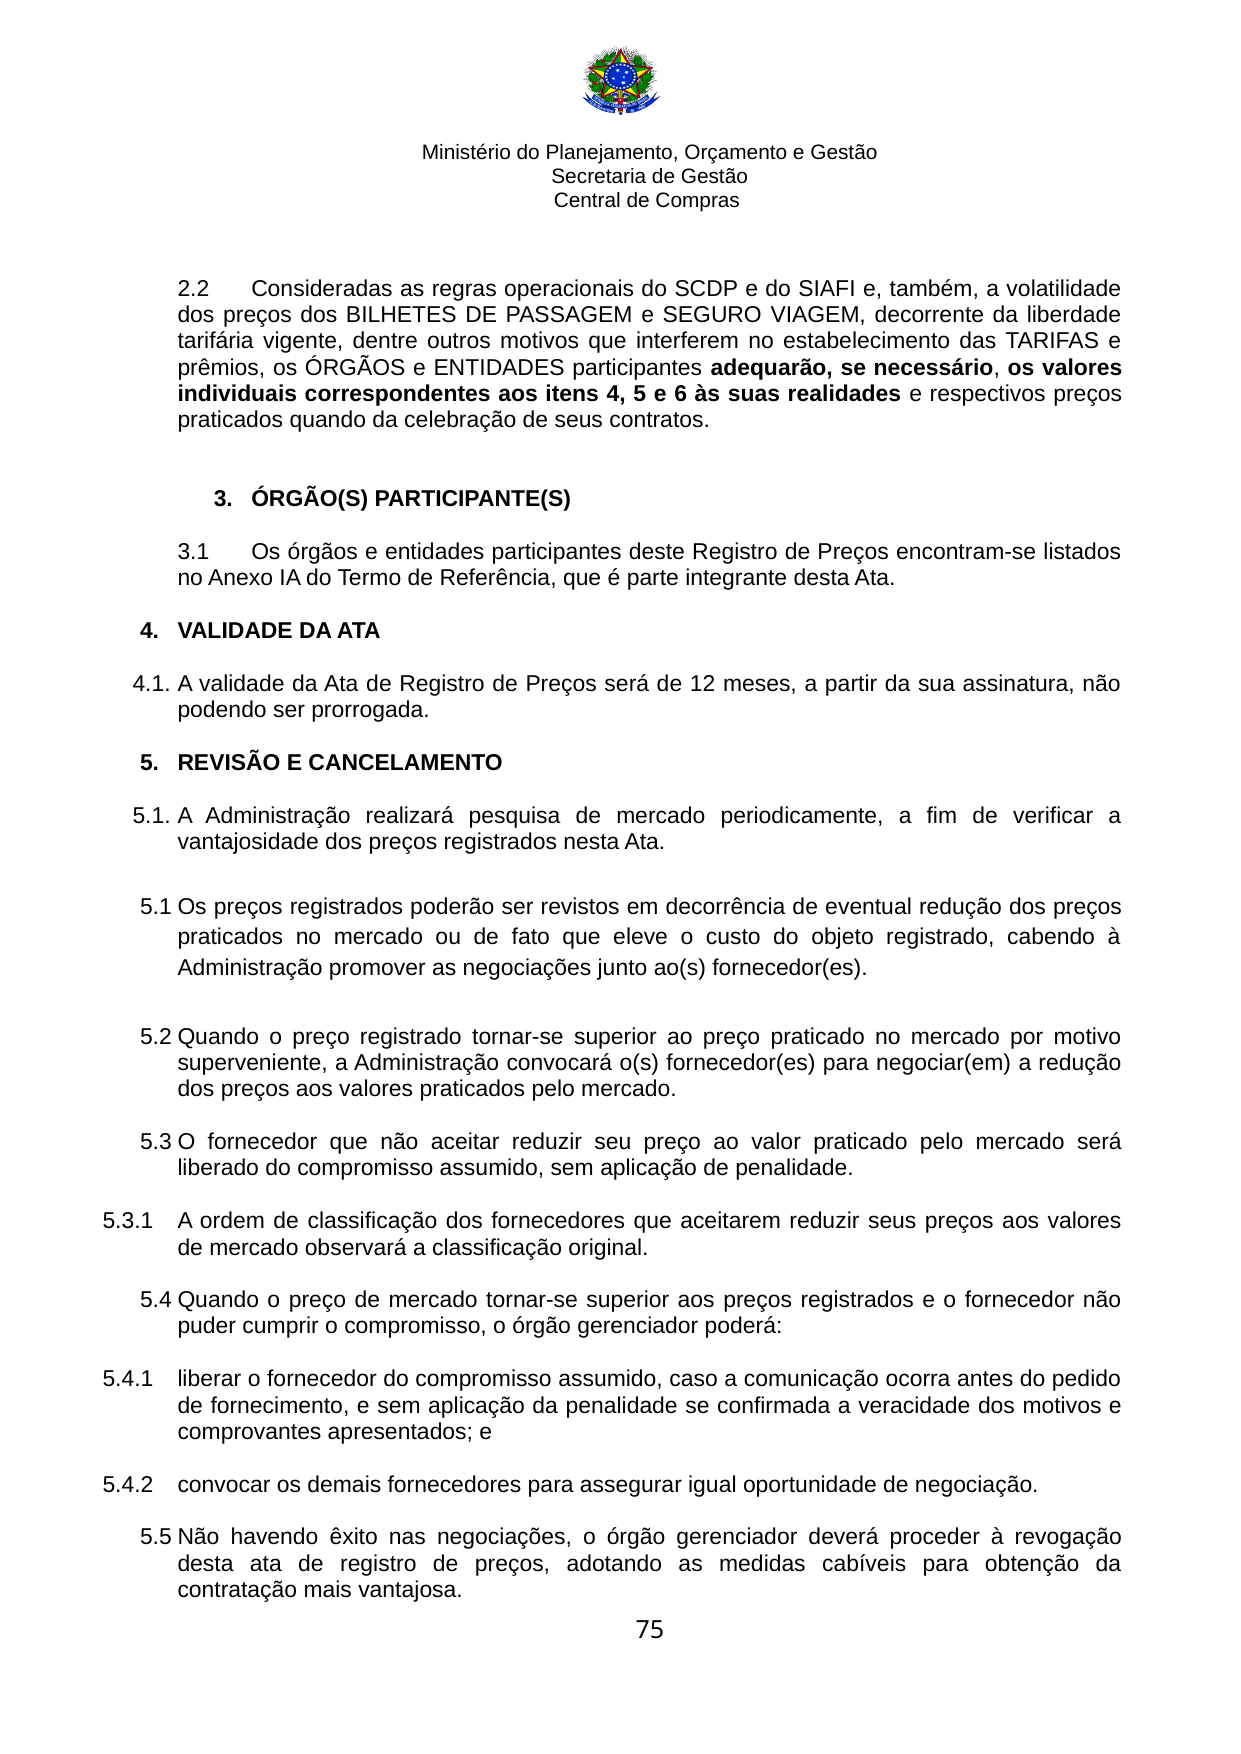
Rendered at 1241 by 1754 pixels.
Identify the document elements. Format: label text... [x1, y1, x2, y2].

list VALIDADE DA ATA [140, 617, 1122, 643]
list REVISÃO E CANCELAMENTO [140, 749, 1122, 775]
list liberar o fornecedor do compromisso assumido, caso a comunicação ocorra antes do pedido de fornecimento, e sem aplicação da penalidade se confirmada a veracidade dos motivos e comprovantes apresentados; e [102, 1365, 1122, 1444]
list Os preços registrados poderão ser revistos em decorrência de eventual redução dos preços praticados no mercado ou de fato que eleve o custo do objeto registrado, cabendo à Administração promover as negociações junto ao(s) fornecedor(es). [140, 893, 1122, 980]
picture [578, 44, 662, 116]
list A validade da Ata de Registro de Preços será de 12 meses, a partir da sua assinatura, não podendo ser prorrogada. [132, 670, 1122, 722]
list Quando o preço registrado tornar-se superior ao preço praticado no mercado por motivo superveniente, a Administração convocará o(s) fornecedor(es) para negociar(em) a redução dos preços aos valores praticados pelo mercado. [140, 1023, 1122, 1102]
list A Administração realizará pesquisa de mercado periodicamente, a fim de verificar a vantajosidade dos preços registrados nesta Ata. [132, 802, 1122, 854]
list ÓRGÃO(S) PARTICIPANTE(S) [213, 485, 1122, 512]
text 3.1 Os órgãos e entidades participantes deste Registro de Preços encontram-se listados no Anexo IA do Termo de Referência, que é parte integrante desta Ata. [177, 538, 1122, 591]
list A ordem de classificação dos fornecedores que aceitarem reduzir seus preços aos valores de mercado observará a classificação original. [102, 1207, 1122, 1260]
list Quando o preço de mercado tornar-se superior aos preços registrados e o fornecedor não puder cumprir o compromisso, o órgão gerenciador poderá: [140, 1286, 1122, 1339]
list O fornecedor que não aceitar reduzir seu preço ao valor praticado pelo mercado será liberado do compromisso assumido, sem aplicação de penalidade. [140, 1128, 1122, 1181]
list convocar os demais fornecedores para assegurar igual oportunidade de negociação. [102, 1471, 1122, 1497]
text 2.2 Consideradas as regras operacionais do SCDP e do SIAFI e, também, a volatilidade dos preços dos BILHETES DE PASSAGEM e SEGURO VIAGEM, decorrente da liberdade tarifária vigente, dentre outros motivos que interferem no estabelecimento das TARIFAS e prêmios, os ÓRGÃOS e ENTIDADES participantes adequarão, se necessário, os valores individuais correspondentes aos itens 4, 5 e 6 às suas realidades e respectivos preços praticados quando da celebração de seus contratos. [177, 274, 1122, 433]
list Não havendo êxito nas negociações, o órgão gerenciador deverá proceder à revogação desta ata de registro de preços, adotando as medidas cabíveis para obtenção da contratação mais vantajosa. [140, 1523, 1122, 1602]
